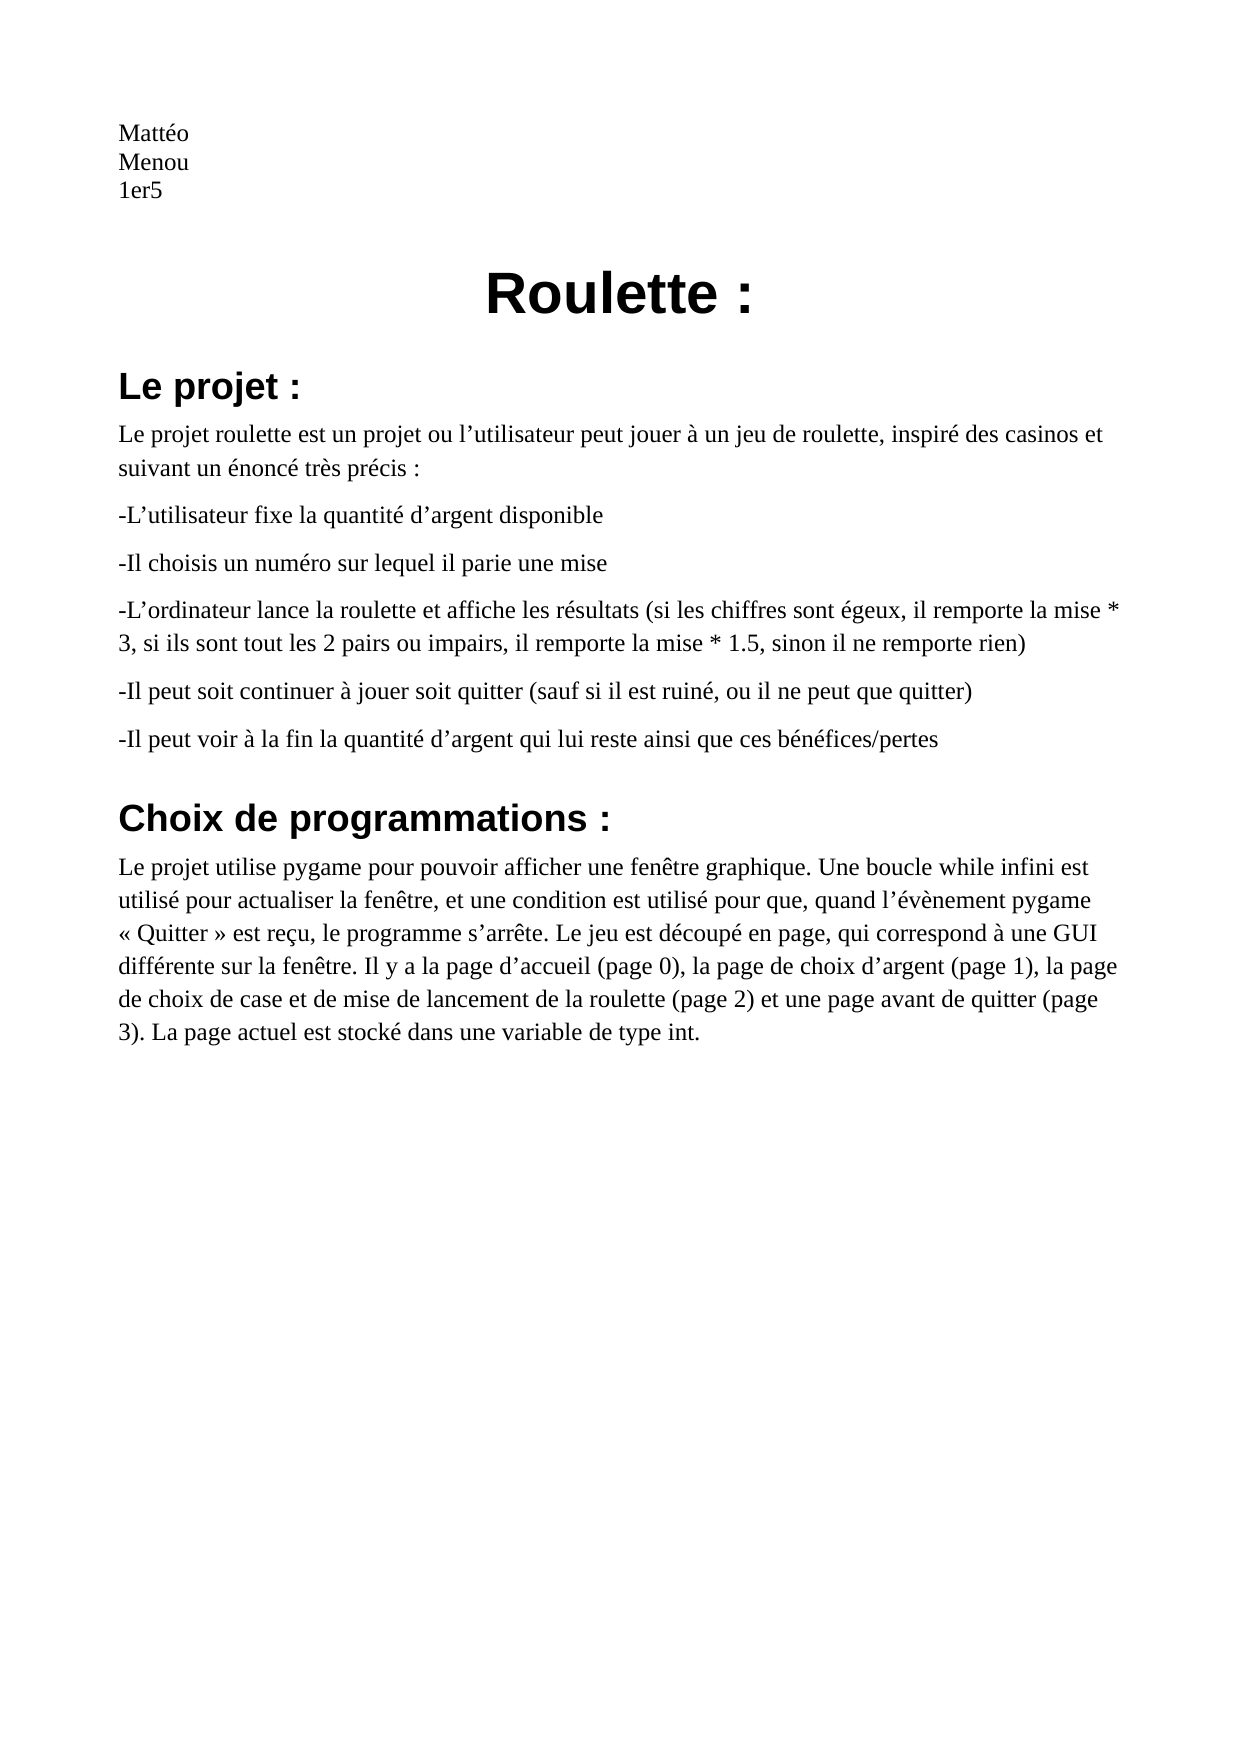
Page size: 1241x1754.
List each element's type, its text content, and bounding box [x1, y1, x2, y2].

text -L’ordinateur lance la roulette et affiche les résultats (si les chiffres sont égeux, il remporte la mise * 3, si ils sont tout les 2 pairs ou impairs, il remporte la mise * 1.5, sinon il ne remporte rien) [118, 595, 1122, 657]
text Le projet roulette est un projet ou l’utilisateur peut jouer à un jeu de roulette, inspiré des casinos et suivant un énoncé très précis : [118, 419, 1122, 481]
subtitle Le projet : [118, 363, 1122, 407]
text -L’utilisateur fixe la quantité d’argent disponible [118, 500, 1122, 529]
title Roulette : [118, 259, 1122, 326]
text -Il peut voir à la fin la quantité d’argent qui lui reste ainsi que ces bénéfices/pertes [118, 724, 1122, 752]
text -Il peut soit continuer à jouer soit quitter (sauf si il est ruiné, ou il ne peut que quitter) [118, 676, 1122, 705]
subtitle Choix de programmations : [118, 796, 1122, 840]
text Le projet utilise pygame pour pouvoir afficher une fenêtre graphique. Une boucle while infini est utilisé pour actualiser la fenêtre, et une condition est utilisé pour que, quand l’évènement pygame « Quitter » est reçu, le programme s’arrête. Le jeu est découpé en page, qui correspond à une GUI différente sur la fenêtre. Il y a la page d’accueil (page 0), la page de choix d’argent (page 1), la page de choix de case et de mise de lancement de la roulette (page 2) et une page avant de quitter (page 3). La page actuel est stocké dans une variable de type int. [118, 852, 1122, 1046]
text -Il choisis un numéro sur lequel il parie une mise [118, 548, 1122, 577]
